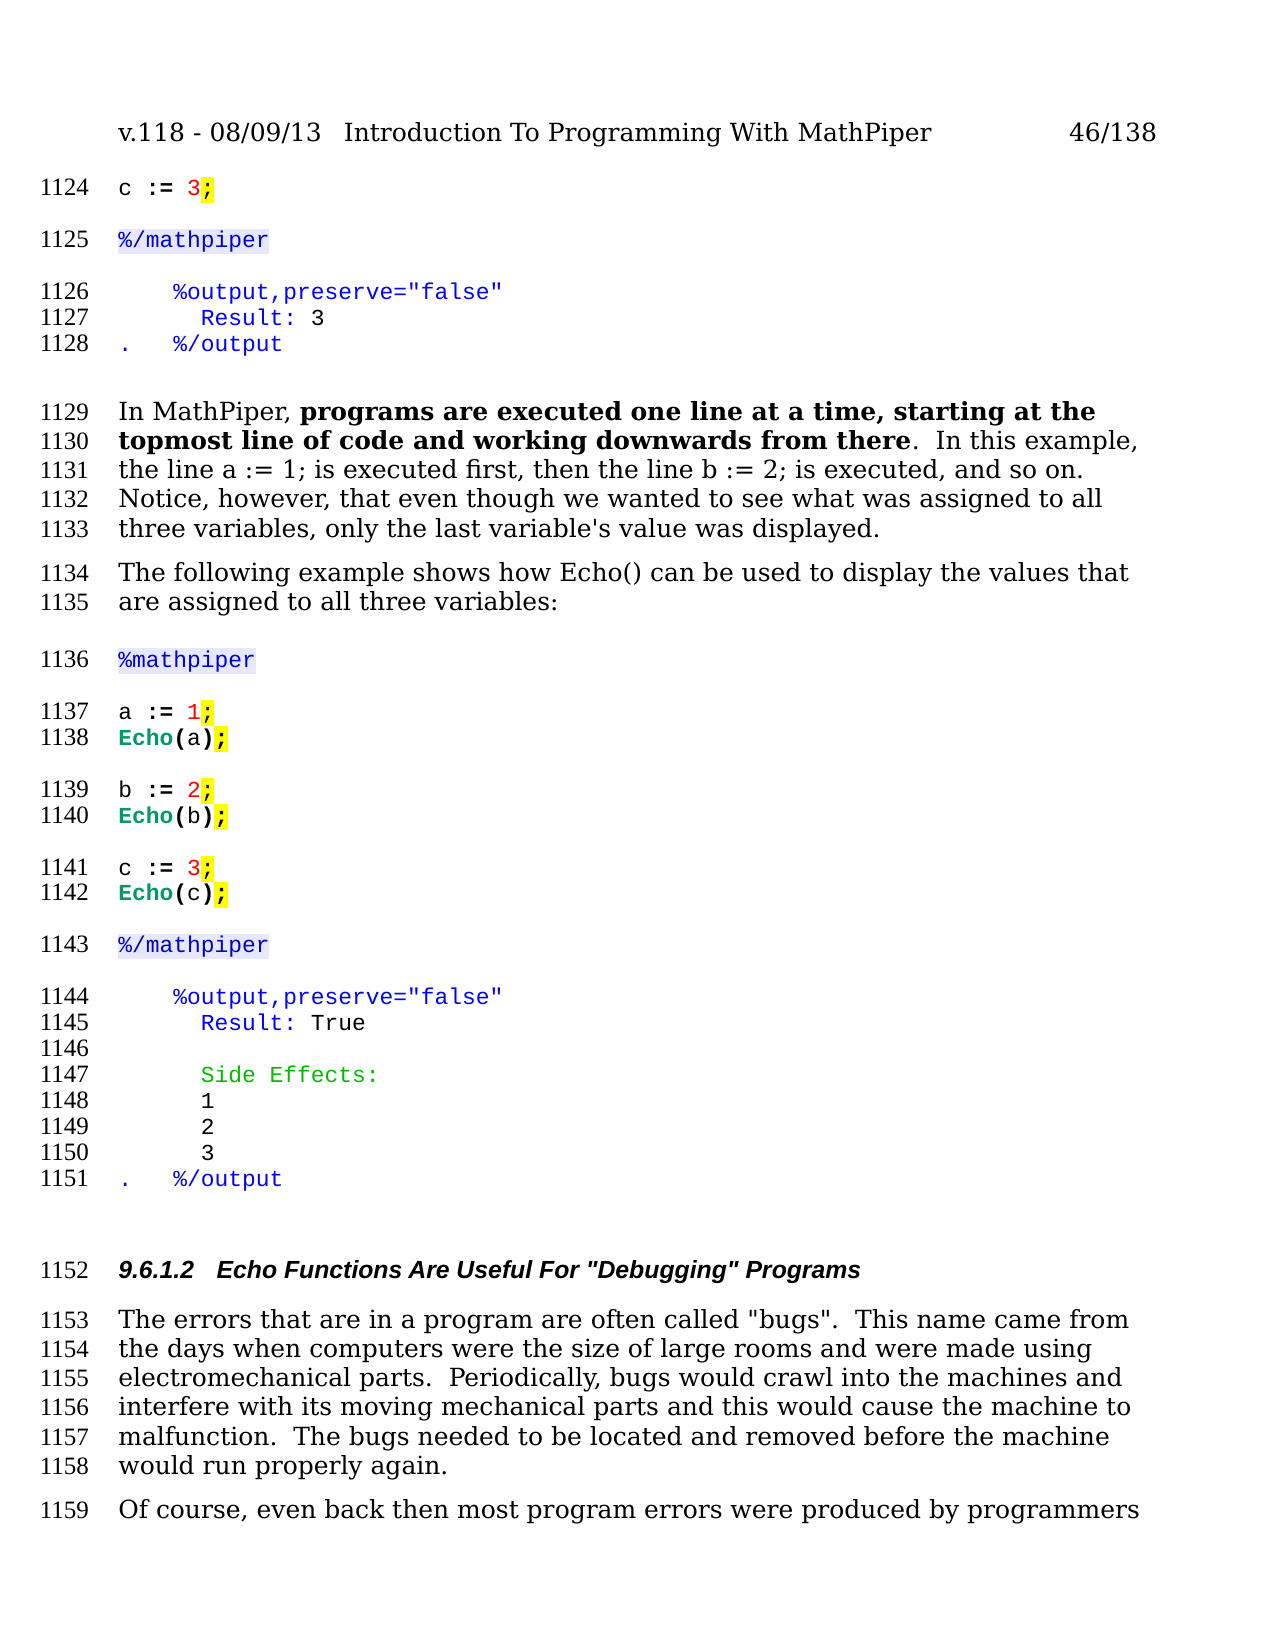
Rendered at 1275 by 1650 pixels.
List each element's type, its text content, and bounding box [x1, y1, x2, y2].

text Echo(a); [118, 726, 1157, 752]
text In MathPiper, programs are executed one line at a time, starting at the topmost line of code and working downwards from there. In this example, the line a := 1; is executed first, then the line b := 2; is executed, and so on. Notice, however, that even though we wanted to see what was assigned to all three variables, only the last variable's value was displayed. [118, 397, 1157, 543]
text 1 [118, 1089, 1157, 1115]
text Result: True [118, 1011, 1157, 1037]
subtitle Echo Functions Are Useful For "Debugging" Programs [118, 1256, 1157, 1284]
text 2 [118, 1115, 1157, 1141]
text The following example shows how Echo() can be used to display the values that are assigned to all three variables: [118, 558, 1157, 616]
text %output,preserve="false" [118, 986, 1157, 1011]
text Echo(b); [118, 804, 1157, 830]
text %/mathpiper [118, 229, 1157, 254]
text The errors that are in a program are often called "bugs". This name came from the days when computers were the size of large rooms and were made using electromechanical parts. Periodically, bugs would crawl into the machines and interfere with its moving mechanical parts and this would cause the machine to malfunction. The bugs needed to be located and removed before the machine would run properly again. [118, 1305, 1157, 1480]
text 3 [118, 1141, 1157, 1167]
text Side Effects: [118, 1063, 1157, 1089]
text %/mathpiper [118, 934, 1157, 959]
text %mathpiper [118, 648, 1157, 674]
text %output,preserve="false" [118, 281, 1157, 306]
text a := 1; [118, 700, 1157, 726]
text . %/output [118, 1167, 1157, 1193]
text Result: 3 [118, 306, 1157, 332]
text Echo(c); [118, 882, 1157, 908]
text c := 3; [118, 177, 1157, 203]
text Of course, even back then most program errors were produced by programmers [118, 1495, 1157, 1524]
text . %/output [118, 332, 1157, 358]
text b := 2; [118, 778, 1157, 804]
text c := 3; [118, 856, 1157, 882]
